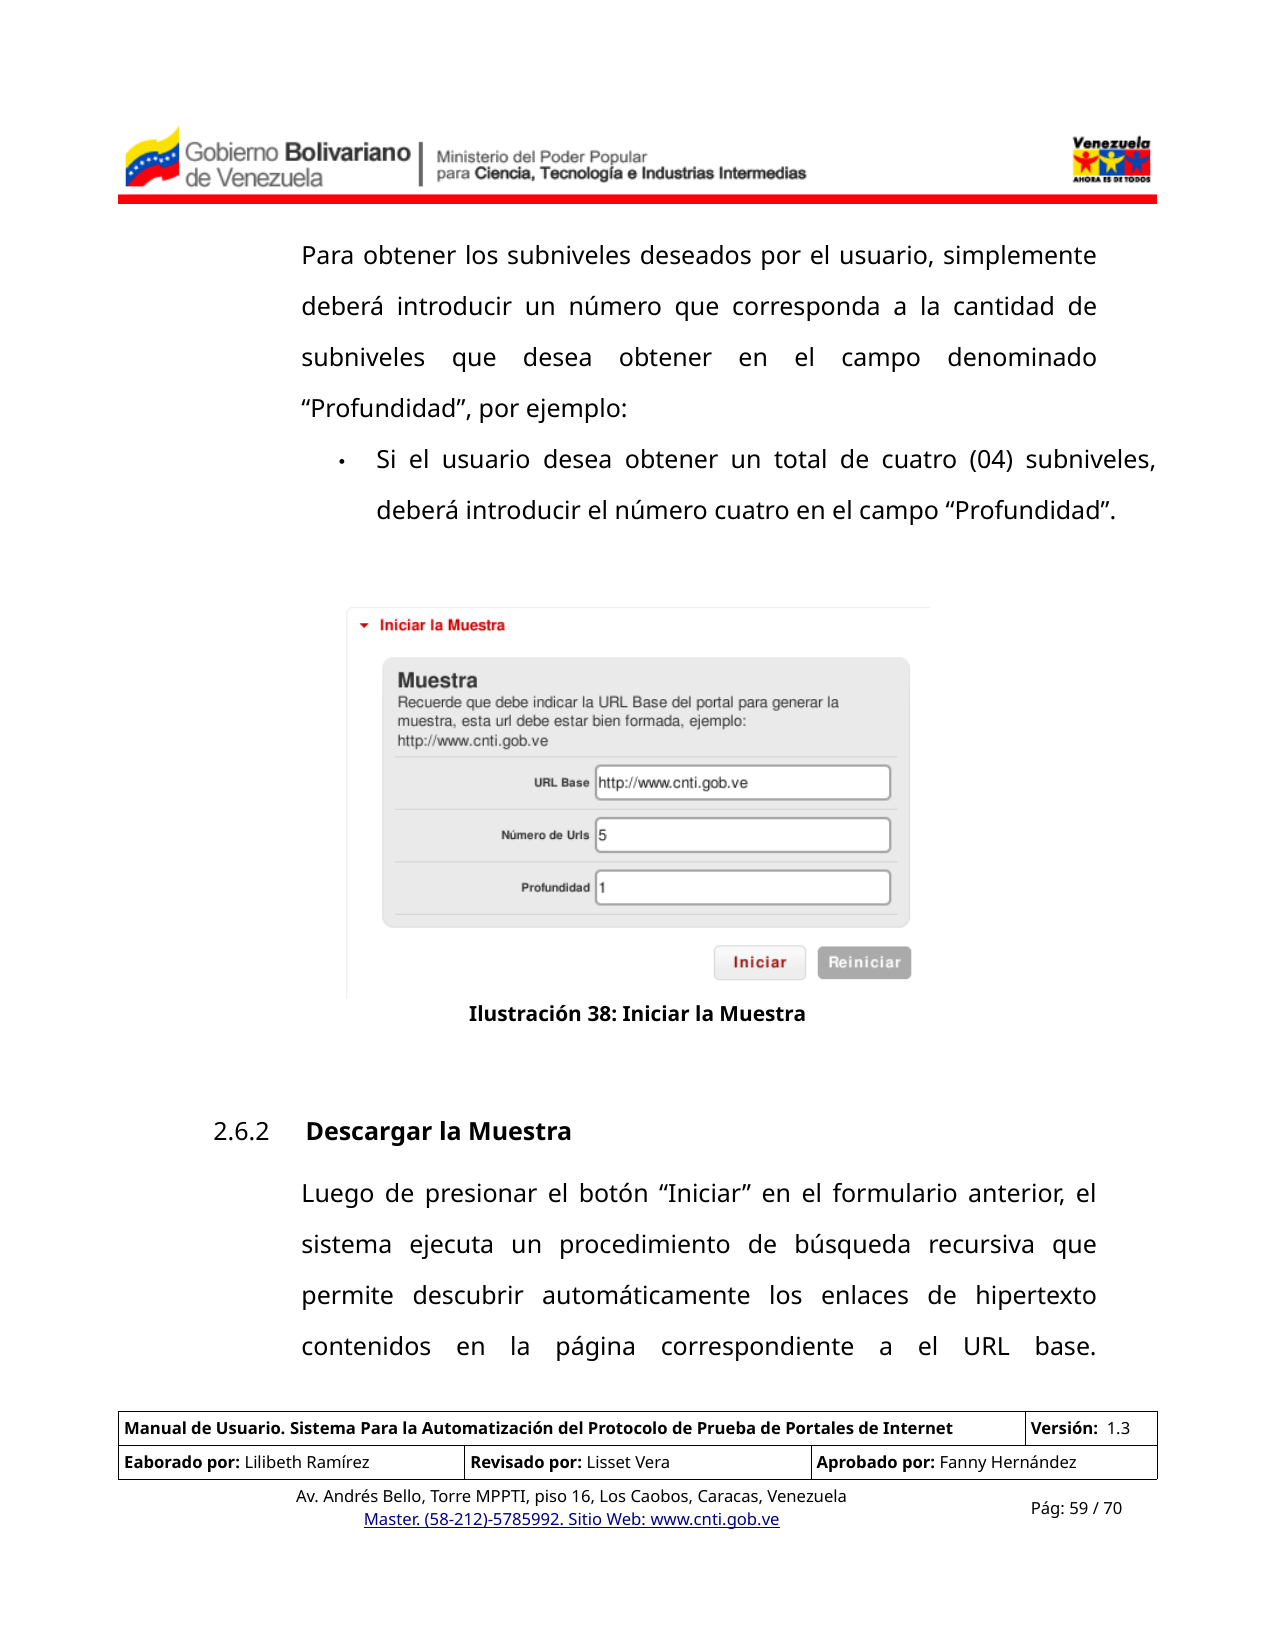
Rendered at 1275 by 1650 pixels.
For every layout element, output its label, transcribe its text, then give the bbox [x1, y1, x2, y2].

text Luego de presionar el botón “Iniciar” en el formulario anterior, el sistema ejecuta un procedimiento de búsqueda recursiva que permite descubrir automáticamente los enlaces de hipertexto contenidos en la página correspondiente a el URL base. [301, 1176, 1098, 1363]
picture [345, 607, 930, 999]
subtitle Descargar la Muestra [118, 1113, 1157, 1147]
picture [118, 118, 1157, 204]
text Ilustración 38: Iniciar la Muestra [346, 999, 929, 1027]
list Si el usuario desea obtener un total de cuatro (04) subniveles, deberá introducir el número cuatro en el campo “Profundidad”. [339, 442, 1157, 527]
text Para obtener los subniveles deseados por el usuario, simplemente deberá introducir un número que corresponda a la cantidad de subniveles que desea obtener en el campo denominado “Profundidad”, por ejemplo: [301, 238, 1098, 425]
